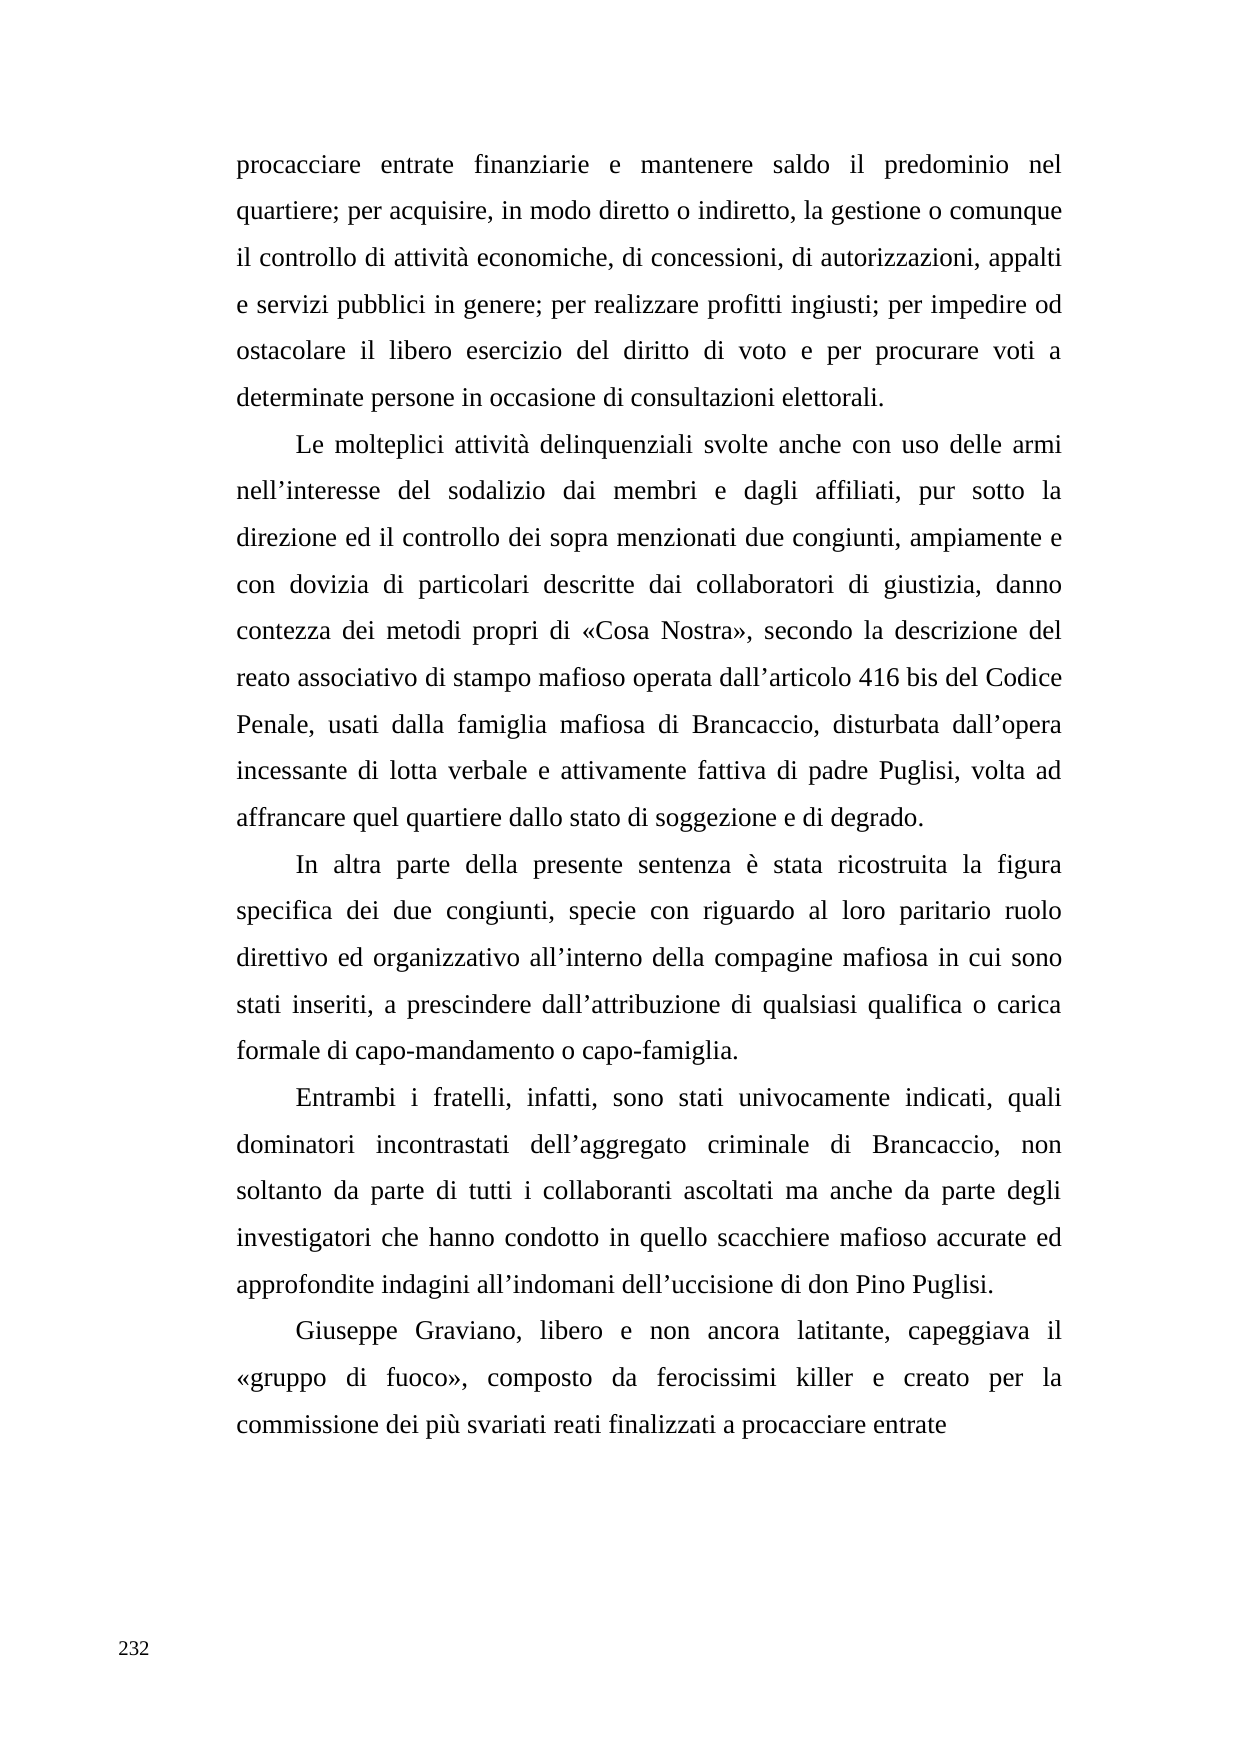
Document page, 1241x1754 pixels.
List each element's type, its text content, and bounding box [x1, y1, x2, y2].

text procacciare entrate finanziarie e mantenere saldo il predominio nel quartiere; per acquisire, in modo diretto o indiretto, la gestione o comunque il controllo di attività economiche, di concessioni, di autorizzazioni, appalti e servizi pubblici in genere; per realizzare profitti ingiusti; per impedire od ostacolare il libero esercizio del diritto di voto e per procurare voti a determinate persone in occasione di consultazioni elettorali. [236, 148, 1063, 412]
text Le molteplici attività delinquenziali svolte anche con uso delle armi nell’interesse del sodalizio dai membri e dagli affiliati, pur sotto la direzione ed il controllo dei sopra menzionati due congiunti, ampiamente e con dovizia di particolari descritte dai collaboratori di giustizia, danno contezza dei metodi propri di «Cosa Nostra», secondo la descrizione del reato associativo di stampo mafioso operata dall’articolo 416 bis del Codice Penale, usati dalla famiglia mafiosa di Brancaccio, disturbata dall’opera incessante di lotta verbale e attivamente fattiva di padre Puglisi, volta ad affrancare quel quartiere dallo stato di soggezione e di degrado. [236, 428, 1063, 832]
text Entrambi i fratelli, infatti, sono stati univocamente indicati, quali dominatori incontrastati dell’aggregato criminale di Brancaccio, non soltanto da parte di tutti i collaboranti ascoltati ma anche da parte degli investigatori che hanno condotto in quello scacchiere mafioso accurate ed approfondite indagini all’indomani dell’uccisione di don Pino Puglisi. [236, 1081, 1063, 1299]
text In altra parte della presente sentenza è stata ricostruita la figura specifica dei due congiunti, specie con riguardo al loro paritario ruolo direttivo ed organizzativo all’interno della compagine mafiosa in cui sono stati inseriti, a prescindere dall’attribuzione di qualsiasi qualifica o carica formale di capo-mandamento o capo-famiglia. [236, 848, 1063, 1066]
text Giuseppe Graviano, libero e non ancora latitante, capeggiava il «gruppo di fuoco», composto da ferocissimi killer e creato per la commissione dei più svariati reati finalizzati a procacciare entrate [236, 1314, 1063, 1439]
